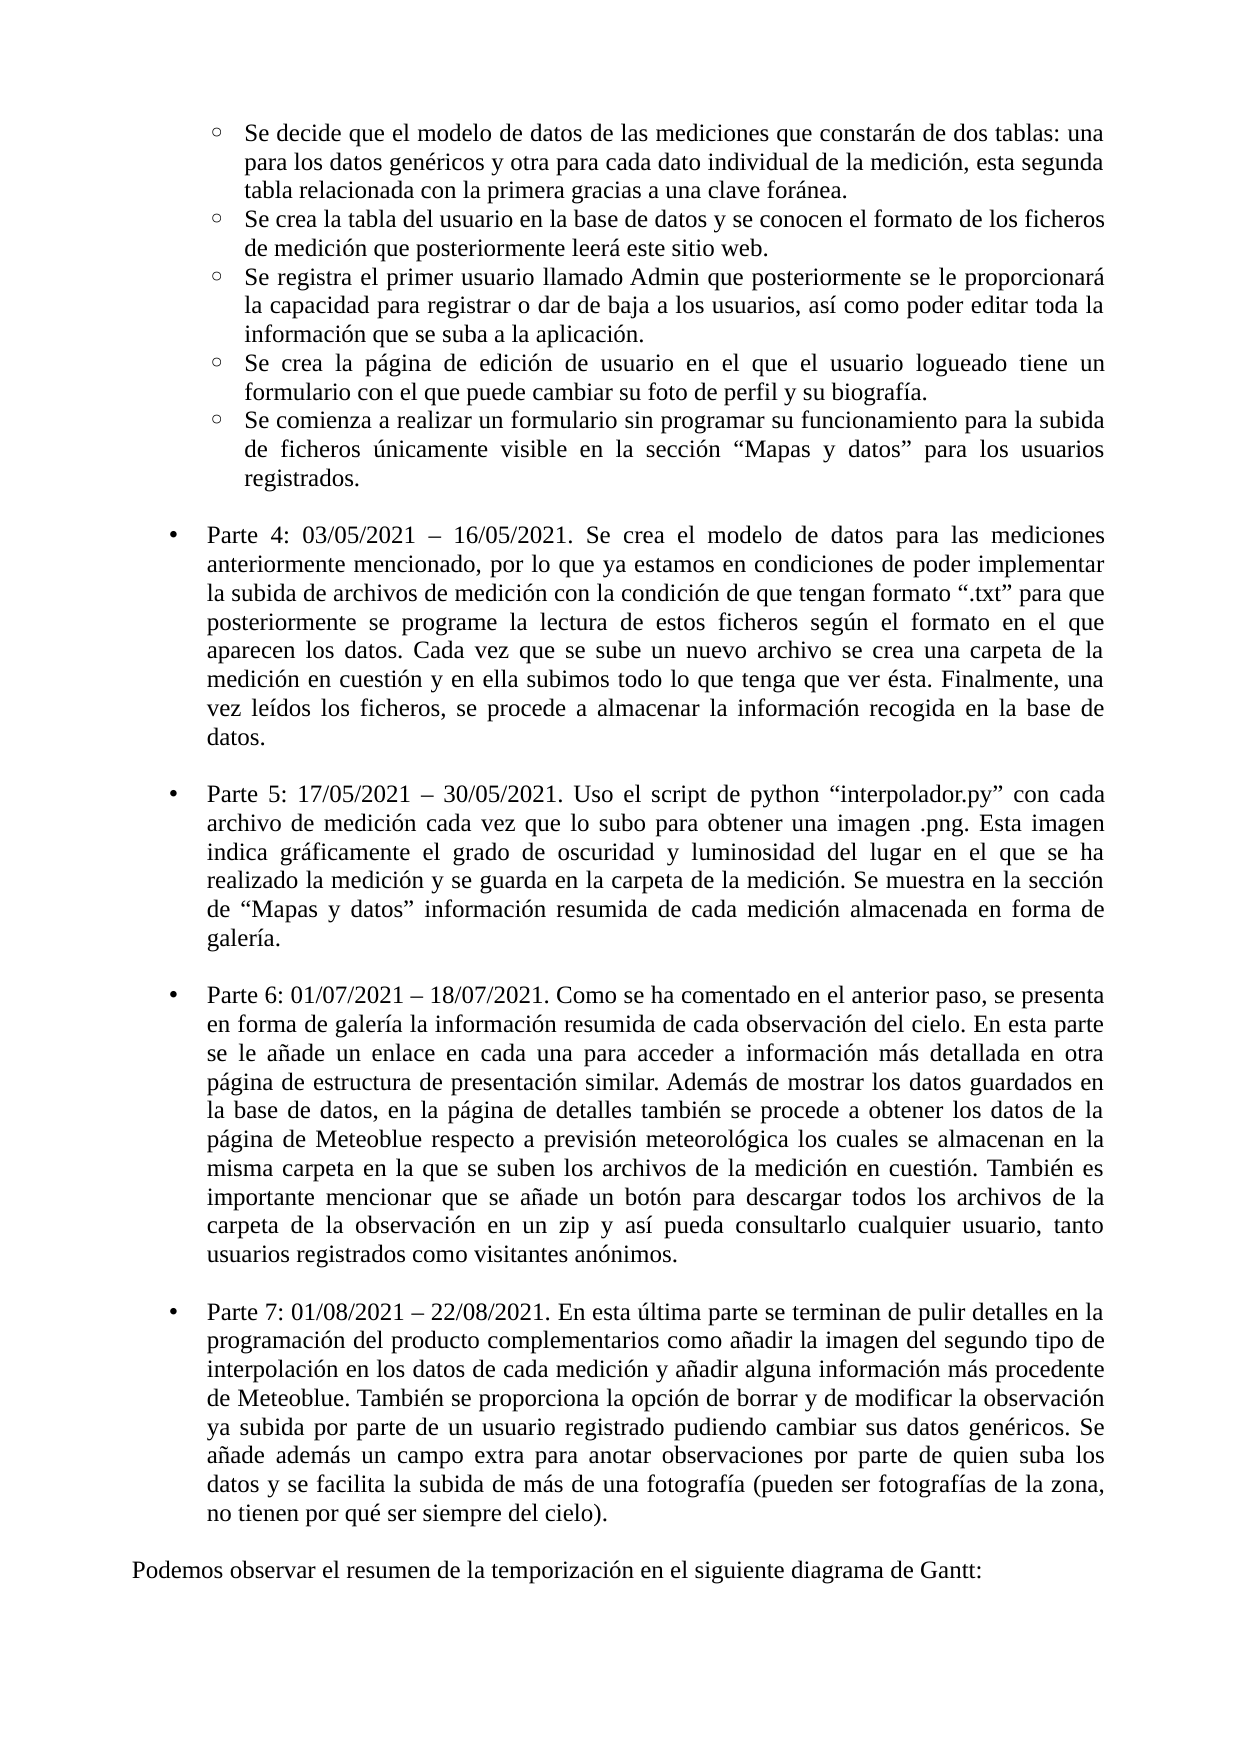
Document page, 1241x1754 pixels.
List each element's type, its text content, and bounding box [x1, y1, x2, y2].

list Se crea la página de edición de usuario en el que el usuario logueado tiene un formulario con el que puede cambiar su foto de perfil y su biografía. [207, 348, 1106, 406]
list Se registra el primer usuario llamado Admin que posteriormente se le proporcionará la capacidad para registrar o dar de baja a los usuarios, así como poder editar toda la información que se suba a la aplicación. [207, 262, 1106, 348]
list Se comienza a realizar un formulario sin programar su funcionamiento para la subida de ficheros únicamente visible en la sección “Mapas y datos” para los usuarios registrados. [207, 406, 1106, 492]
list Parte 5: 17/05/2021 – 30/05/2021. Uso el script de python “interpolador.py” con cada archivo de medición cada vez que lo subo para obtener una imagen .png. Esta imagen indica gráficamente el grado de oscuridad y luminosidad del lugar en el que se ha realizado la medición y se guarda en la carpeta de la medición. Se muestra en la sección de “Mapas y datos” información resumida de cada medición almacenada en forma de galería. [169, 779, 1106, 952]
text Podemos observar el resumen de la temporización en el siguiente diagrama de Gantt: [132, 1556, 1106, 1584]
list Parte 7: 01/08/2021 – 22/08/2021. En esta última parte se terminan de pulir detalles en la programación del producto complementarios como añadir la imagen del segundo tipo de interpolación en los datos de cada medición y añadir alguna información más procedente de Meteoblue. También se proporciona la opción de borrar y de modificar la observación ya subida por parte de un usuario registrado pudiendo cambiar sus datos genéricos. Se añade además un campo extra para anotar observaciones por parte de quien suba los datos y se facilita la subida de más de una fotografía (pueden ser fotografías de la zona, no tienen por qué ser siempre del cielo). [169, 1297, 1106, 1527]
list Parte 6: 01/07/2021 – 18/07/2021. Como se ha comentado en el anterior paso, se presenta en forma de galería la información resumida de cada observación del cielo. En esta parte se le añade un enlace en cada una para acceder a información más detallada en otra página de estructura de presentación similar. Además de mostrar los datos guardados en la base de datos, en la página de detalles también se procede a obtener los datos de la página de Meteoblue respecto a previsión meteorológica los cuales se almacenan en la misma carpeta en la que se suben los archivos de la medición en cuestión. También es importante mencionar que se añade un botón para descargar todos los archivos de la carpeta de la observación en un zip y así pueda consultarlo cualquier usuario, tanto usuarios registrados como visitantes anónimos. [169, 981, 1106, 1268]
list Se decide que el modelo de datos de las mediciones que constarán de dos tablas: una para los datos genéricos y otra para cada dato individual de la medición, esta segunda tabla relacionada con la primera gracias a una clave foránea. [207, 118, 1106, 204]
list Parte 4: 03/05/2021 – 16/05/2021. Se crea el modelo de datos para las mediciones anteriormente mencionado, por lo que ya estamos en condiciones de poder implementar la subida de archivos de medición con la condición de que tengan formato “.txt” para que posteriormente se programe la lectura de estos ficheros según el formato en el que aparecen los datos. Cada vez que se sube un nuevo archivo se crea una carpeta de la medición en cuestión y en ella subimos todo lo que tenga que ver ésta. Finalmente, una vez leídos los ficheros, se procede a almacenar la información recogida en la base de datos. [169, 521, 1106, 751]
list Se crea la tabla del usuario en la base de datos y se conocen el formato de los ficheros de medición que posteriormente leerá este sitio web. [207, 204, 1106, 262]
